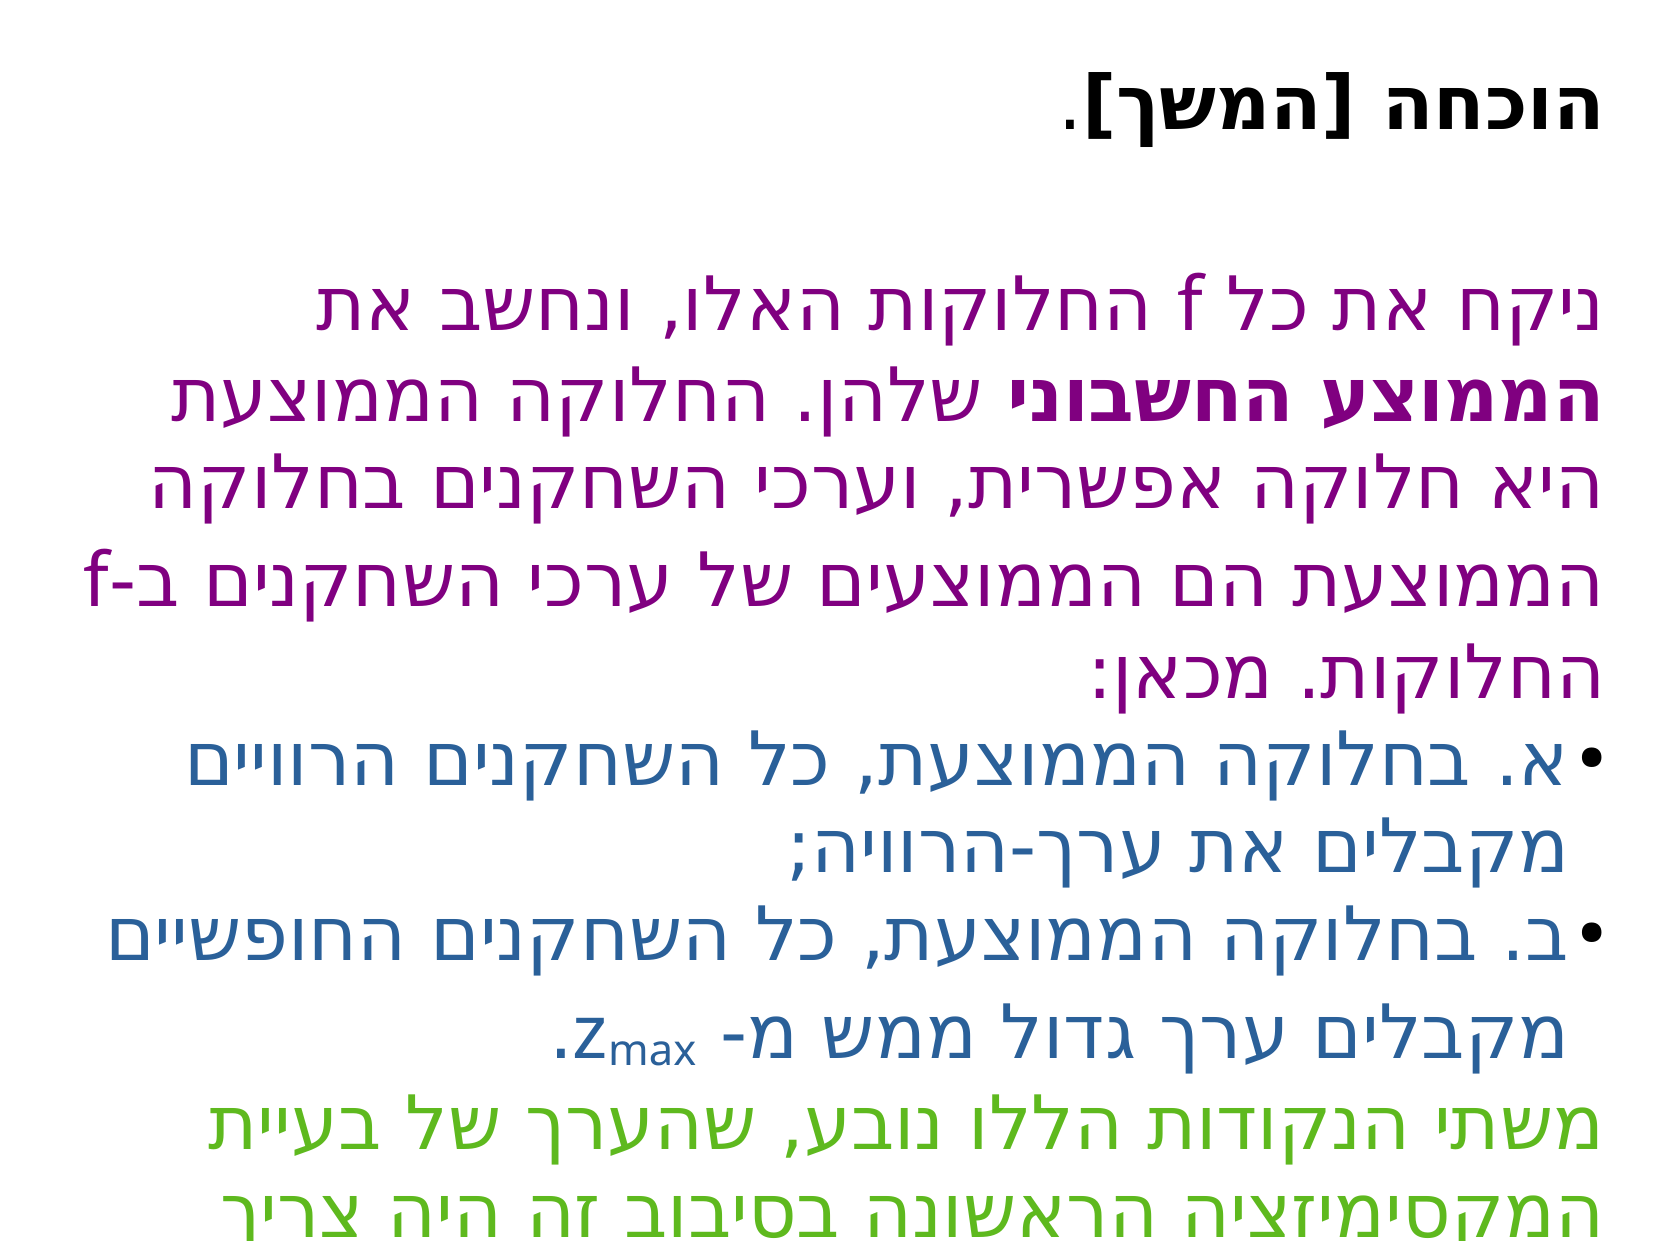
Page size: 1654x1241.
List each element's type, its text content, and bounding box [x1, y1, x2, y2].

text_box הוכחה [המשך]. ניקח את כל f החלוקות האלו, ונחשב את הממוצע החשבוני שלהן. החלוקה הממוצעת היא חלוקה אפשרית, וערכי השחקנים בחלוקה הממוצעת הם הממוצעים של ערכי השחקנים ב-f החלוקות. מכאן: א. בחלוקה הממוצעת, כל השחקנים הרוויים מקבלים את ערך-הרוויה; ב. בחלוקה הממוצעת, כל השחקנים החופשיים מקבלים ערך גדול ממש מ- zmax. משתי הנקודות הללו נובע, שהערך של בעיית המקסימיזציה הראשונה בסיבוב זה היה צריך להיות גדול ממש מ- zmax - סתירה. *** [30, 52, 1621, 1201]
